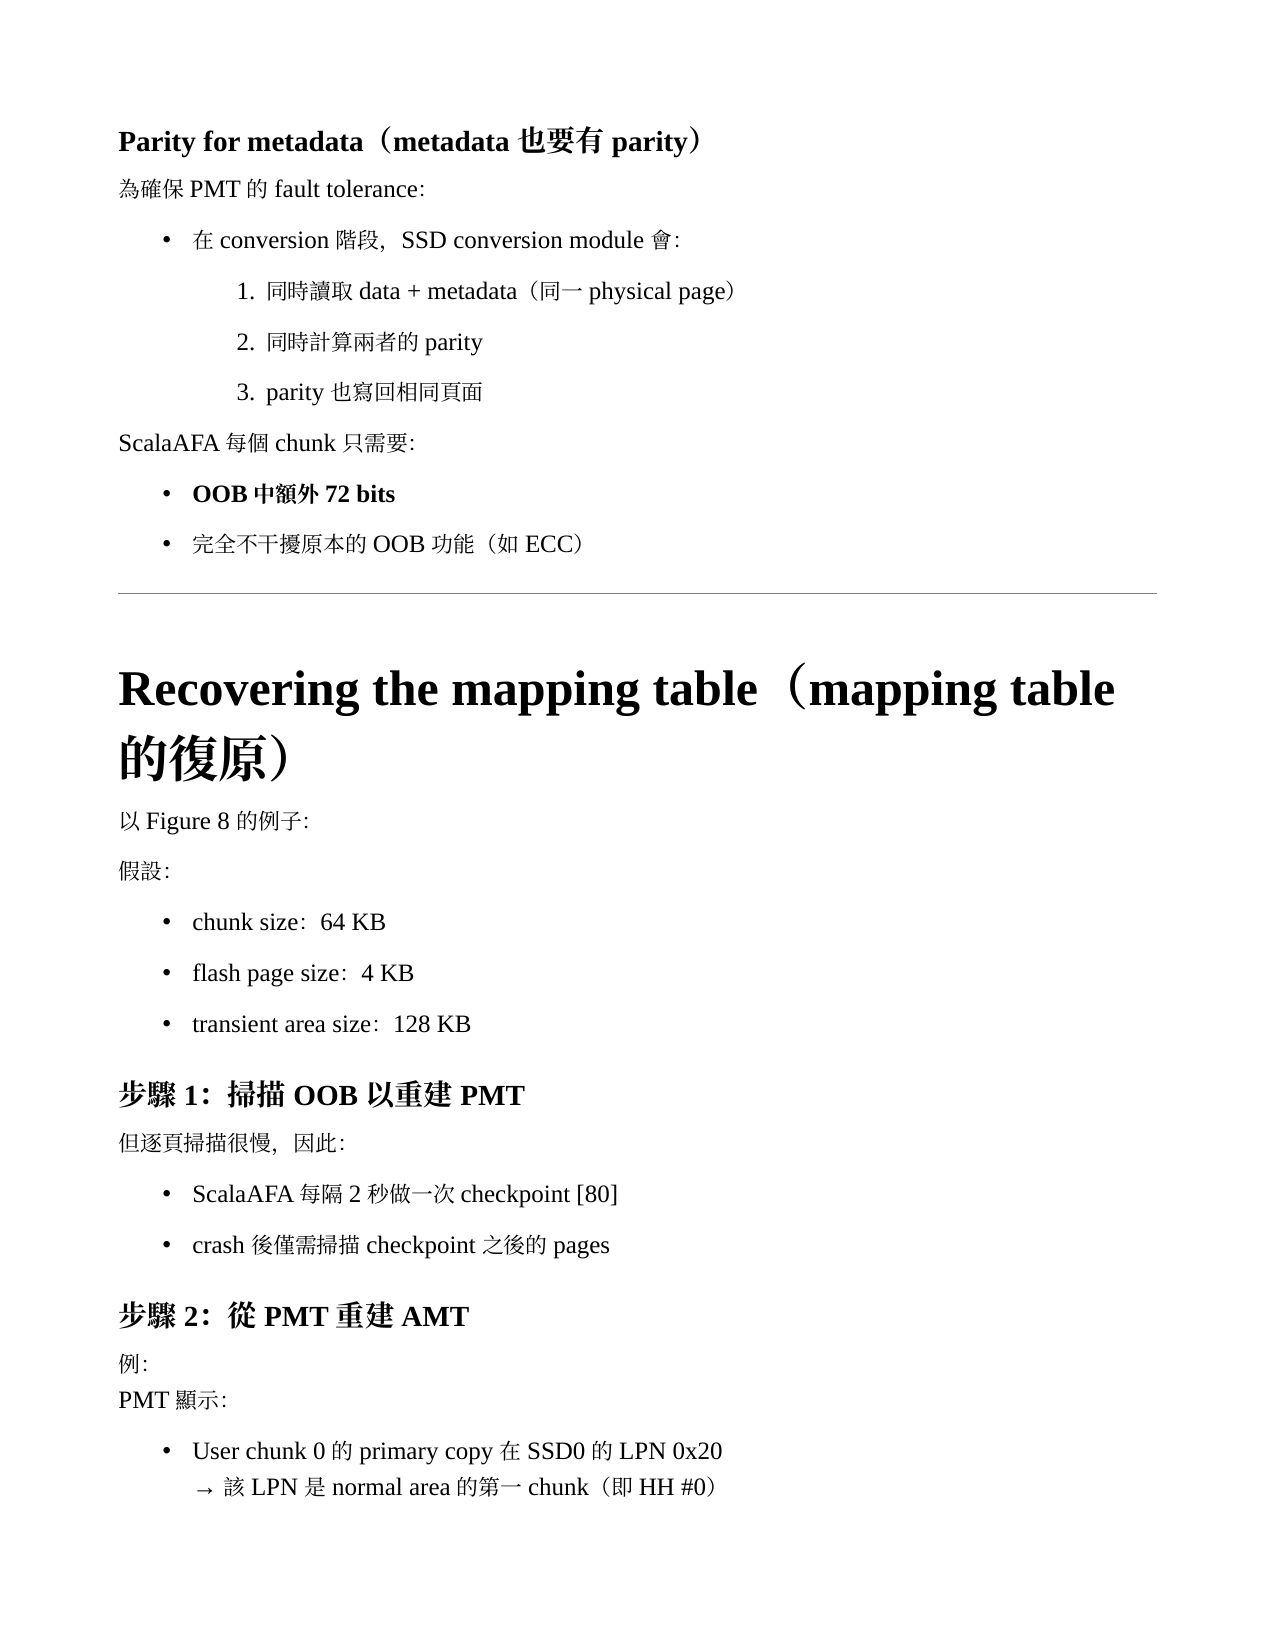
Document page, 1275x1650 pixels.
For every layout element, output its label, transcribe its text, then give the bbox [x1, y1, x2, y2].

list User chunk 0 的 primary copy 在 SSD0 的 LPN 0x20 → 該 LPN 是 normal area 的第一 chunk（即 HH #0） [162, 1434, 1157, 1502]
text 但逐頁掃描很慢，因此： [118, 1126, 1157, 1158]
text 以 Figure 8 的例子： [118, 804, 1157, 835]
list transient area size：128 KB [162, 1007, 1157, 1038]
list parity 也寫回相同頁面 [236, 375, 1157, 407]
list 在 conversion 階段，SSD conversion module 會： [162, 223, 1157, 255]
list 同時讀取 data + metadata（同一 physical page） [236, 274, 1157, 305]
subtitle Parity for metadata（metadata 也要有 parity） [118, 118, 1157, 160]
subtitle 步驟 2：從 PMT 重建 AMT [118, 1293, 1157, 1335]
text 假設： [118, 854, 1157, 886]
list flash page size：4 KB [162, 956, 1157, 987]
text ScalaAFA 每個 chunk 只需要： [118, 426, 1157, 458]
list crash 後僅需掃描 checkpoint 之後的 pages [162, 1228, 1157, 1259]
list chunk size：64 KB [162, 905, 1157, 937]
list 完全不干擾原本的 OOB 功能（如 ECC） [162, 528, 1157, 559]
list OOB 中額外 72 bits [162, 477, 1157, 508]
subtitle 步驟 1：掃描 OOB 以重建 PMT [118, 1072, 1157, 1114]
text 例： PMT 顯示： [118, 1348, 1157, 1415]
list ScalaAFA 每隔 2 秒做一次 checkpoint [80] [162, 1177, 1157, 1209]
text 為確保 PMT 的 fault tolerance： [118, 172, 1157, 204]
list 同時計算兩者的 parity [236, 325, 1157, 356]
subtitle Recovering the mapping table（mapping table 的復原） [118, 648, 1157, 791]
